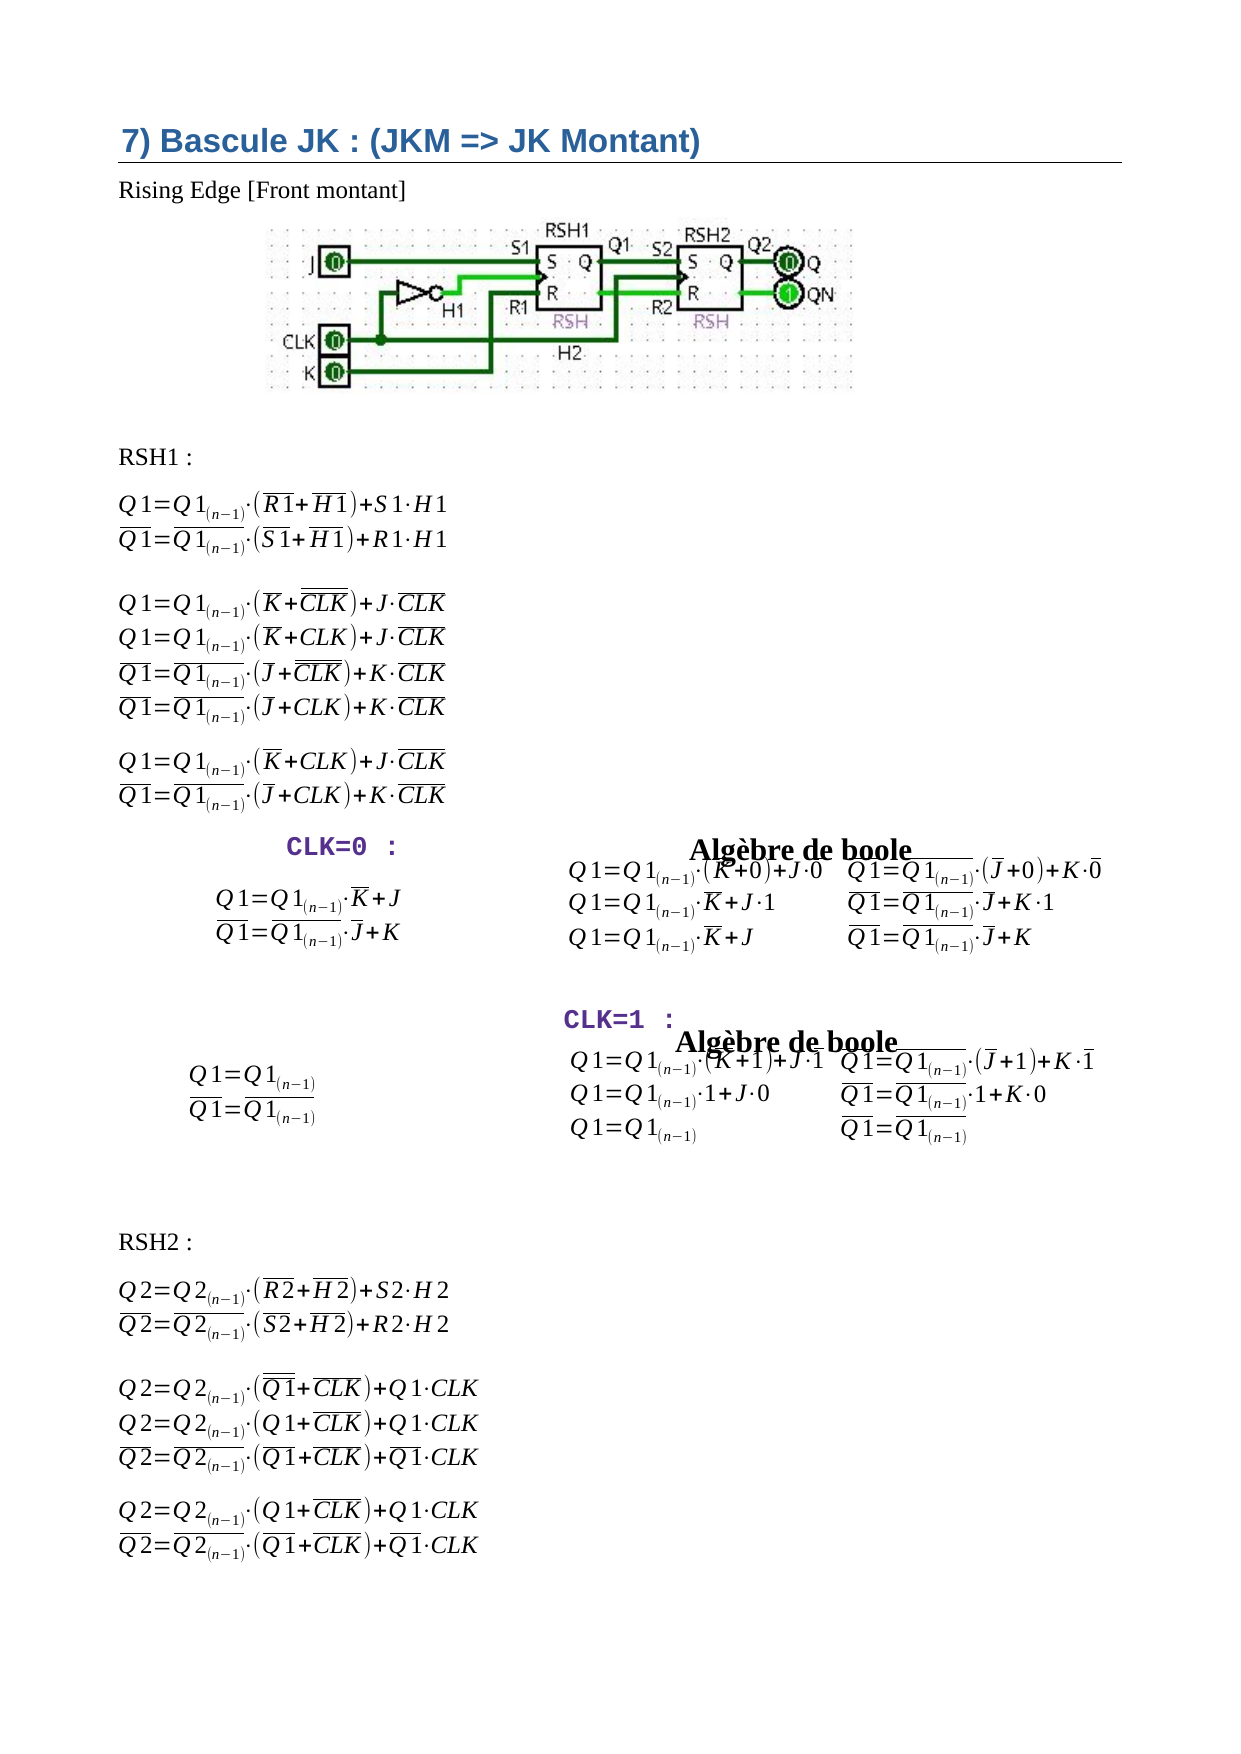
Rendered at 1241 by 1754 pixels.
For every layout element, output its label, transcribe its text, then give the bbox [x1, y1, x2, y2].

text CLK=0 : [118, 833, 1122, 863]
text RSH1 : [118, 442, 1122, 471]
text Rising Edge [Front montant] [118, 175, 1122, 204]
text RSH2 : [118, 1227, 1122, 1256]
text CLK=1 : [118, 1006, 1122, 1037]
picture [265, 217, 863, 401]
subtitle 7) Bascule JK : (JKM => JK Montant) [118, 118, 1122, 162]
